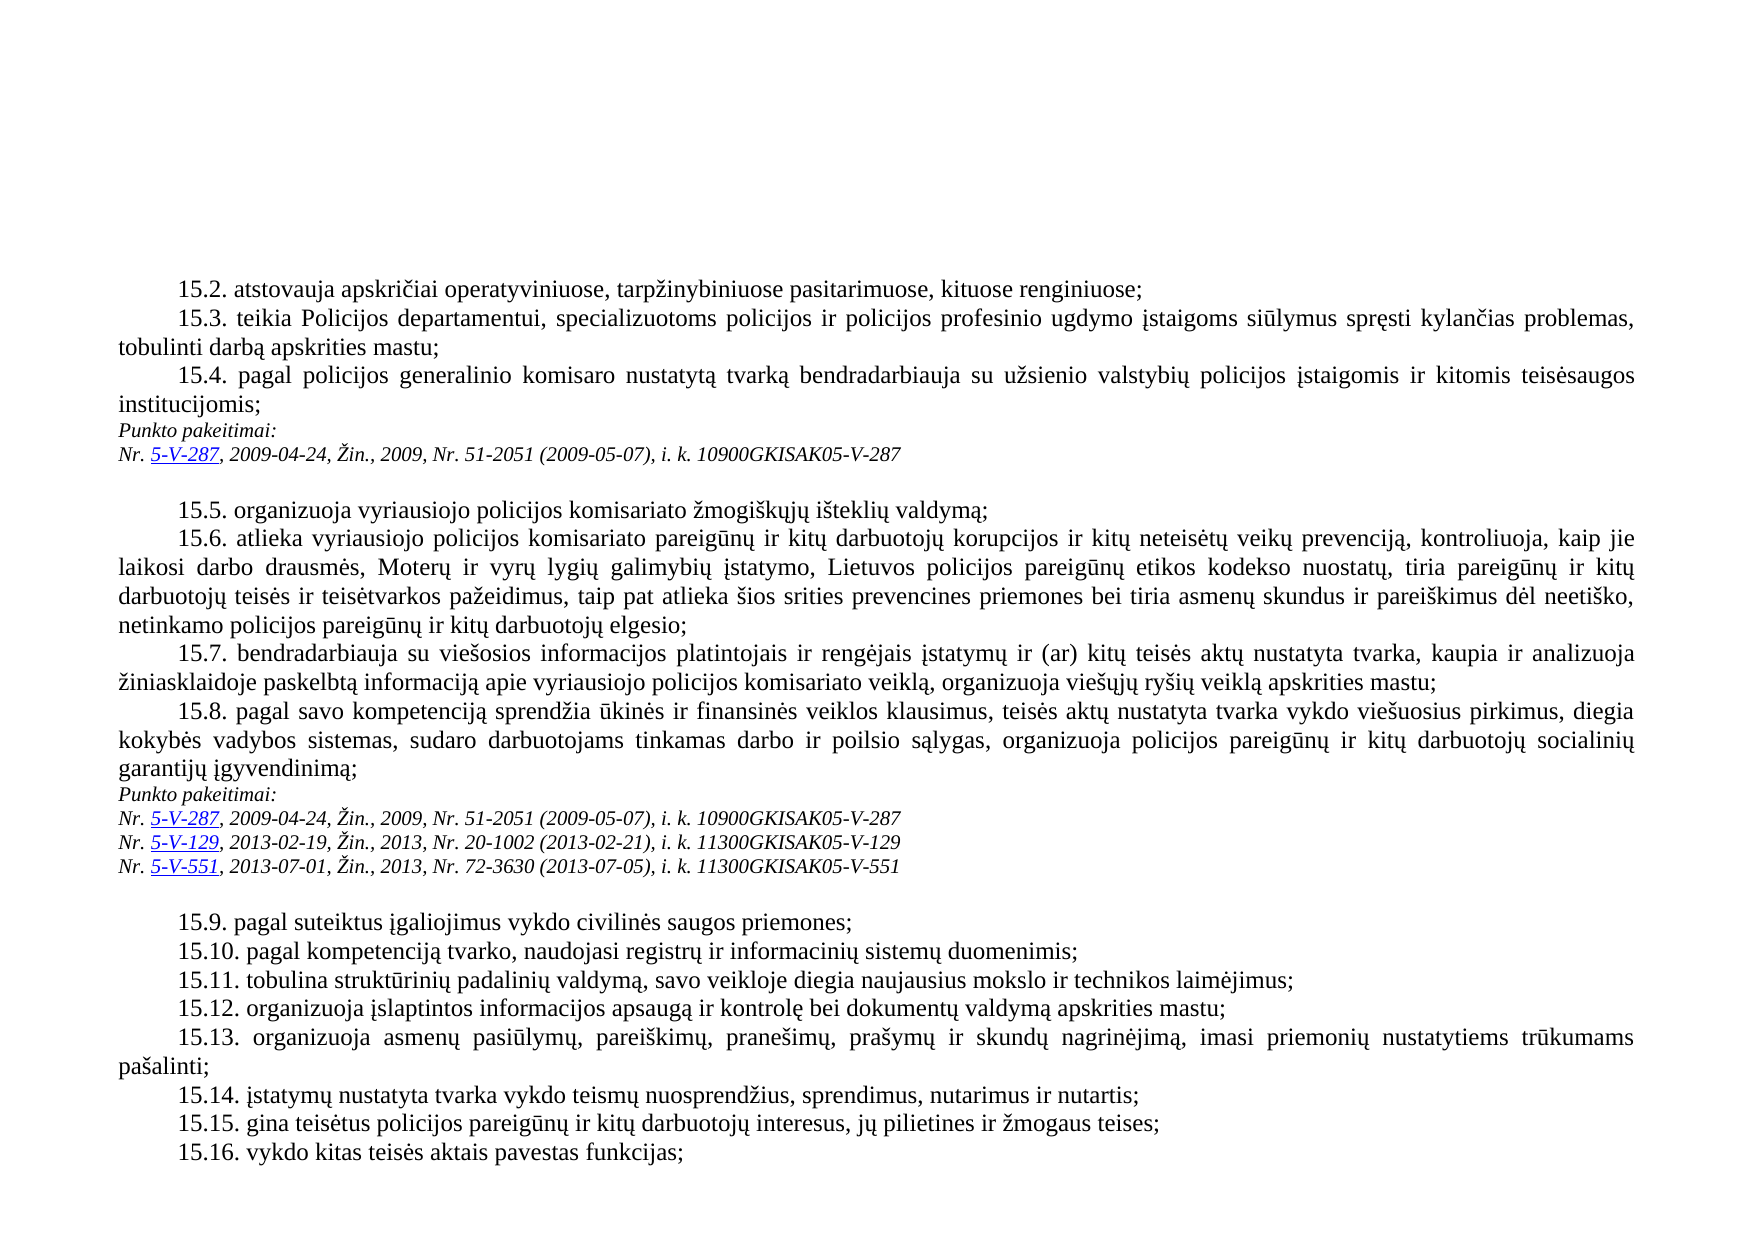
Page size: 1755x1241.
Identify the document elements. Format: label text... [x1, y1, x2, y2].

text Nr. 5-V-129, 2013-02-19, Žin., 2013, Nr. 20-1002 (2013-02-21), i. k. 11300GKISAK05-V-129 [118, 830, 1636, 854]
text 15.4. pagal policijos generalinio komisaro nustatytą tvarką bendradarbiauja su užsienio valstybių policijos įstaigomis ir kitomis teisėsaugos institucijomis; [118, 360, 1636, 418]
text 15.12. organizuoja įslaptintos informacijos apsaugą ir kontrolę bei dokumentų valdymą apskrities mastu; [118, 993, 1636, 1022]
text 15.5. organizuoja vyriausiojo policijos komisariato žmogiškųjų išteklių valdymą; [118, 495, 1636, 523]
text 15.2. atstovauja apskričiai operatyviniuose, tarpžinybiniuose pasitarimuose, kituose renginiuose; [118, 274, 1636, 303]
text 15.10. pagal kompetenciją tvarko, naudojasi registrų ir informacinių sistemų duomenimis; [118, 936, 1636, 965]
text Nr. 5-V-287, 2009-04-24, Žin., 2009, Nr. 51-2051 (2009-05-07), i. k. 10900GKISAK05-V-287 [118, 442, 1636, 466]
text 15.14. įstatymų nustatyta tvarka vykdo teismų nuosprendžius, sprendimus, nutarimus ir nutartis; [118, 1080, 1636, 1108]
text 15.8. pagal savo kompetenciją sprendžia ūkinės ir finansinės veiklos klausimus, teisės aktų nustatyta tvarka vykdo viešuosius pirkimus, diegia kokybės vadybos sistemas, sudaro darbuotojams tinkamas darbo ir poilsio sąlygas, organizuoja policijos pareigūnų ir kitų darbuotojų socialinių garantijų įgyvendinimą; [118, 696, 1636, 782]
text 15.6. atlieka vyriausiojo policijos komisariato pareigūnų ir kitų darbuotojų korupcijos ir kitų neteisėtų veikų prevenciją, kontroliuoja, kaip jie laikosi darbo drausmės, Moterų ir vyrų lygių galimybių įstatymo, Lietuvos policijos pareigūnų etikos kodekso nuostatų, tiria pareigūnų ir kitų darbuotojų teisės ir teisėtvarkos pažeidimus, taip pat atlieka šios srities prevencines priemones bei tiria asmenų skundus ir pareiškimus dėl neetiško, netinkamo policijos pareigūnų ir kitų darbuotojų elgesio; [118, 523, 1636, 638]
text 15.11. tobulina struktūrinių padalinių valdymą, savo veikloje diegia naujausius mokslo ir technikos laimėjimus; [118, 965, 1636, 993]
text 15.3. teikia Policijos departamentui, specializuotoms policijos ir policijos profesinio ugdymo įstaigoms siūlymus spręsti kylančias problemas, tobulinti darbą apskrities mastu; [118, 303, 1636, 360]
text Punkto pakeitimai: [118, 418, 1636, 442]
text Punkto pakeitimai: [118, 782, 1636, 806]
text 15.16. vykdo kitas teisės aktais pavestas funkcijas; [118, 1137, 1636, 1166]
text 15.9. pagal suteiktus įgaliojimus vykdo civilinės saugos priemones; [118, 907, 1636, 936]
text 15.13. organizuoja asmenų pasiūlymų, pareiškimų, pranešimų, prašymų ir skundų nagrinėjimą, imasi priemonių nustatytiems trūkumams pašalinti; [118, 1022, 1636, 1080]
text Nr. 5-V-287, 2009-04-24, Žin., 2009, Nr. 51-2051 (2009-05-07), i. k. 10900GKISAK05-V-287 [118, 806, 1636, 830]
text 15.15. gina teisėtus policijos pareigūnų ir kitų darbuotojų interesus, jų pilietines ir žmogaus teises; [118, 1108, 1636, 1137]
text Nr. 5-V-551, 2013-07-01, Žin., 2013, Nr. 72-3630 (2013-07-05), i. k. 11300GKISAK05-V-551 [118, 854, 1636, 878]
text 15.7. bendradarbiauja su viešosios informacijos platintojais ir rengėjais įstatymų ir (ar) kitų teisės aktų nustatyta tvarka, kaupia ir analizuoja žiniasklaidoje paskelbtą informaciją apie vyriausiojo policijos komisariato veiklą, organizuoja viešųjų ryšių veiklą apskrities mastu; [118, 638, 1636, 696]
